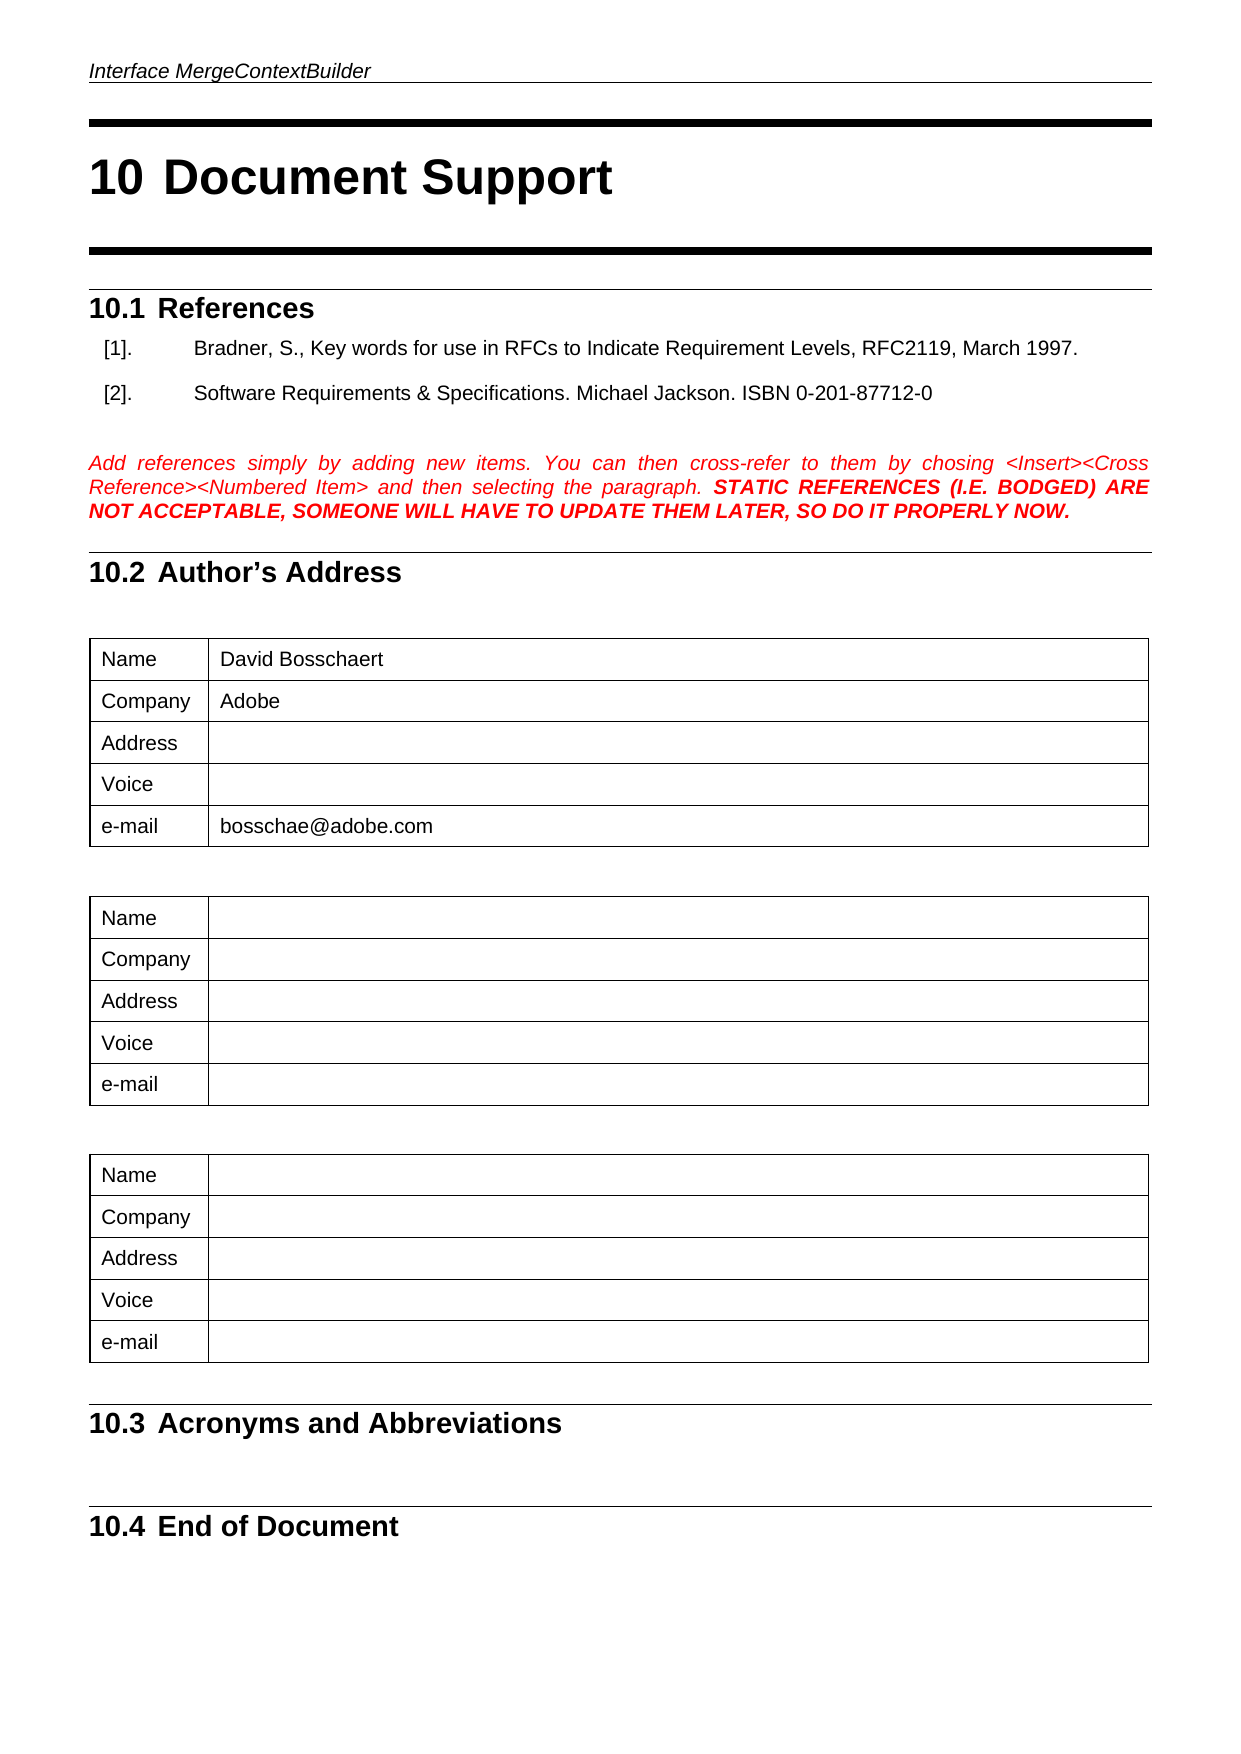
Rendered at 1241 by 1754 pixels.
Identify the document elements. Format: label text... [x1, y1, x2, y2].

table_cell [209, 1280, 1148, 1320]
subtitle Author’s Address [88, 553, 1152, 589]
list Bradner, S., Key words for use in RFCs to Indicate Requirement Levels, RFC2119, March 1997. [103, 336, 1152, 359]
table_cell Voice [91, 764, 208, 804]
table_cell Adobe [209, 681, 1148, 721]
table_cell [209, 1064, 1148, 1104]
table_cell Company [91, 939, 208, 979]
table_cell [209, 1022, 1148, 1063]
table_cell Voice [91, 1022, 208, 1063]
table_cell e-mail [91, 1064, 208, 1104]
table_cell [209, 1238, 1148, 1278]
table_cell [209, 1321, 1148, 1362]
table_cell [209, 939, 1148, 979]
table_header [209, 1155, 1148, 1195]
table_cell [209, 722, 1148, 763]
table_header David Bosschaert [209, 639, 1148, 679]
subtitle Acronyms and Abbreviations [88, 1405, 1152, 1440]
subtitle Document Support [88, 120, 1152, 255]
table_header Name [91, 639, 208, 679]
list Software Requirements & Specifications. Michael Jackson. ISBN 0-201-87712-0 [103, 380, 1152, 404]
table_cell Address [91, 981, 208, 1021]
subtitle References [88, 290, 1152, 325]
table_cell Company [91, 1196, 208, 1237]
table_cell e-mail [91, 806, 208, 846]
table_cell e-mail [91, 1321, 208, 1362]
table_cell Company [91, 681, 208, 721]
table_header Name [91, 1155, 208, 1195]
table_header Name [91, 897, 208, 938]
text Add references simply by adding new items. You can then cross-refer to them by chosing <Insert><Cross Reference><Numbered Item> and then selecting the paragraph. STATIC REFERENCES (I.E. BODGED) ARE NOT ACCEPTABLE, SOMEONE WILL HAVE TO UPDATE THEM LATER, SO DO IT PROPERLY NOW. [88, 451, 1152, 523]
table_cell Address [91, 722, 208, 763]
table_cell Voice [91, 1280, 208, 1320]
table_cell [209, 764, 1148, 804]
table_cell [209, 1196, 1148, 1237]
table_cell bosschae@adobe.com [209, 806, 1148, 846]
table_header [209, 897, 1148, 938]
subtitle End of Document [88, 1507, 1152, 1542]
table_cell Address [91, 1238, 208, 1278]
table_cell [209, 981, 1148, 1021]
